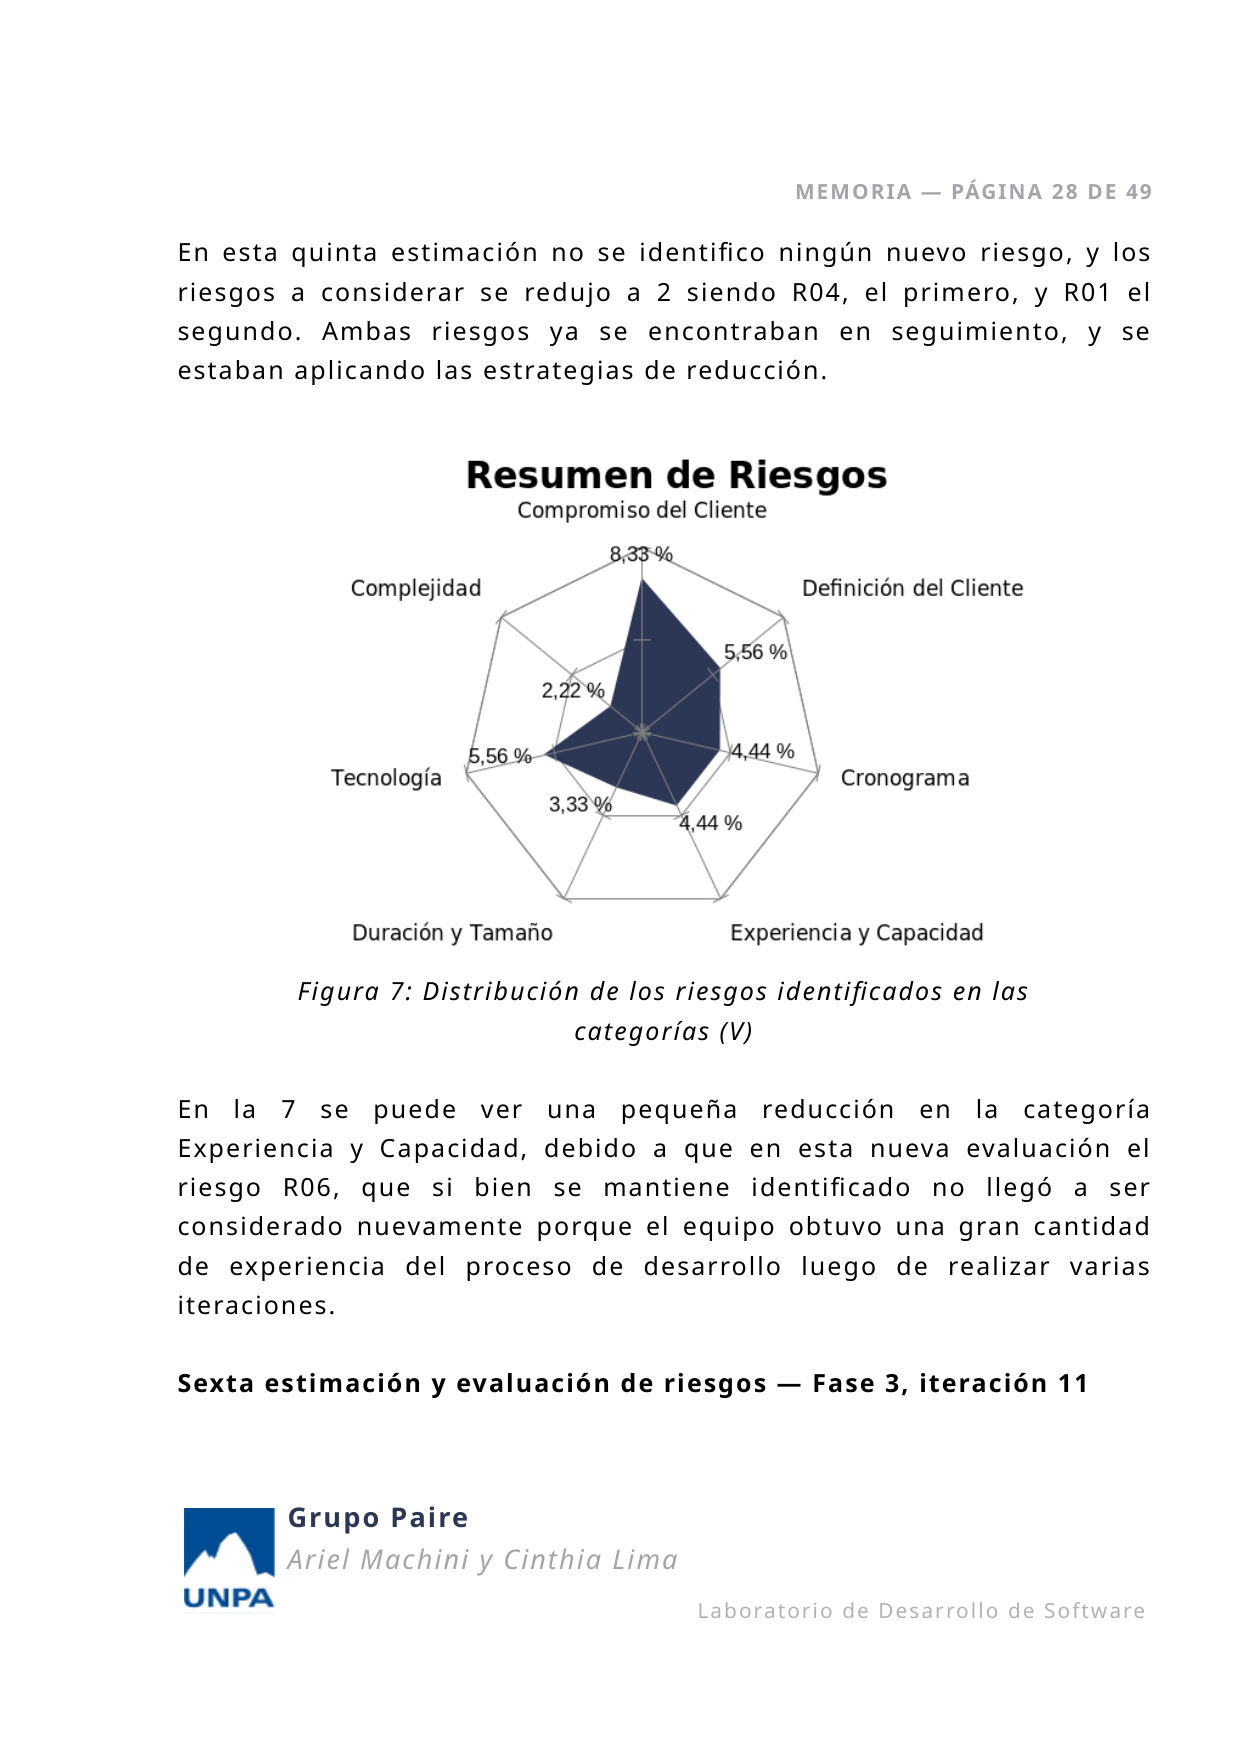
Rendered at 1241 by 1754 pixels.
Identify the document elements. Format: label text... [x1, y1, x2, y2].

text En esta quinta estimación no se identifico ningún nuevo riesgo, y los riesgos a considerar se redujo a 2 siendo R04, el primero, y R01 el segundo. Ambas riesgos ya se encontraban en seguimiento, y se estaban aplicando las estrategias de reducción. [177, 235, 1152, 387]
text Figura 7: Distribución de los riesgos identificados en las categorías (V) [253, 962, 1076, 1047]
picture [184, 1508, 275, 1614]
text Sexta estimación y evaluación de riesgos — Fase 3, iteración 11 [177, 1366, 1152, 1400]
text En la 7 se puede ver una pequeña reducción en la categoría Experiencia y Capacidad, debido a que en esta nueva evaluación el riesgo R06, que si bien se mantiene identificado no llegó a ser considerado nuevamente porque el equipo obtuvo una gran cantidad de experiencia del proceso de desarrollo luego de realizar varias iteraciones. [177, 1091, 1152, 1321]
picture [252, 443, 1077, 962]
